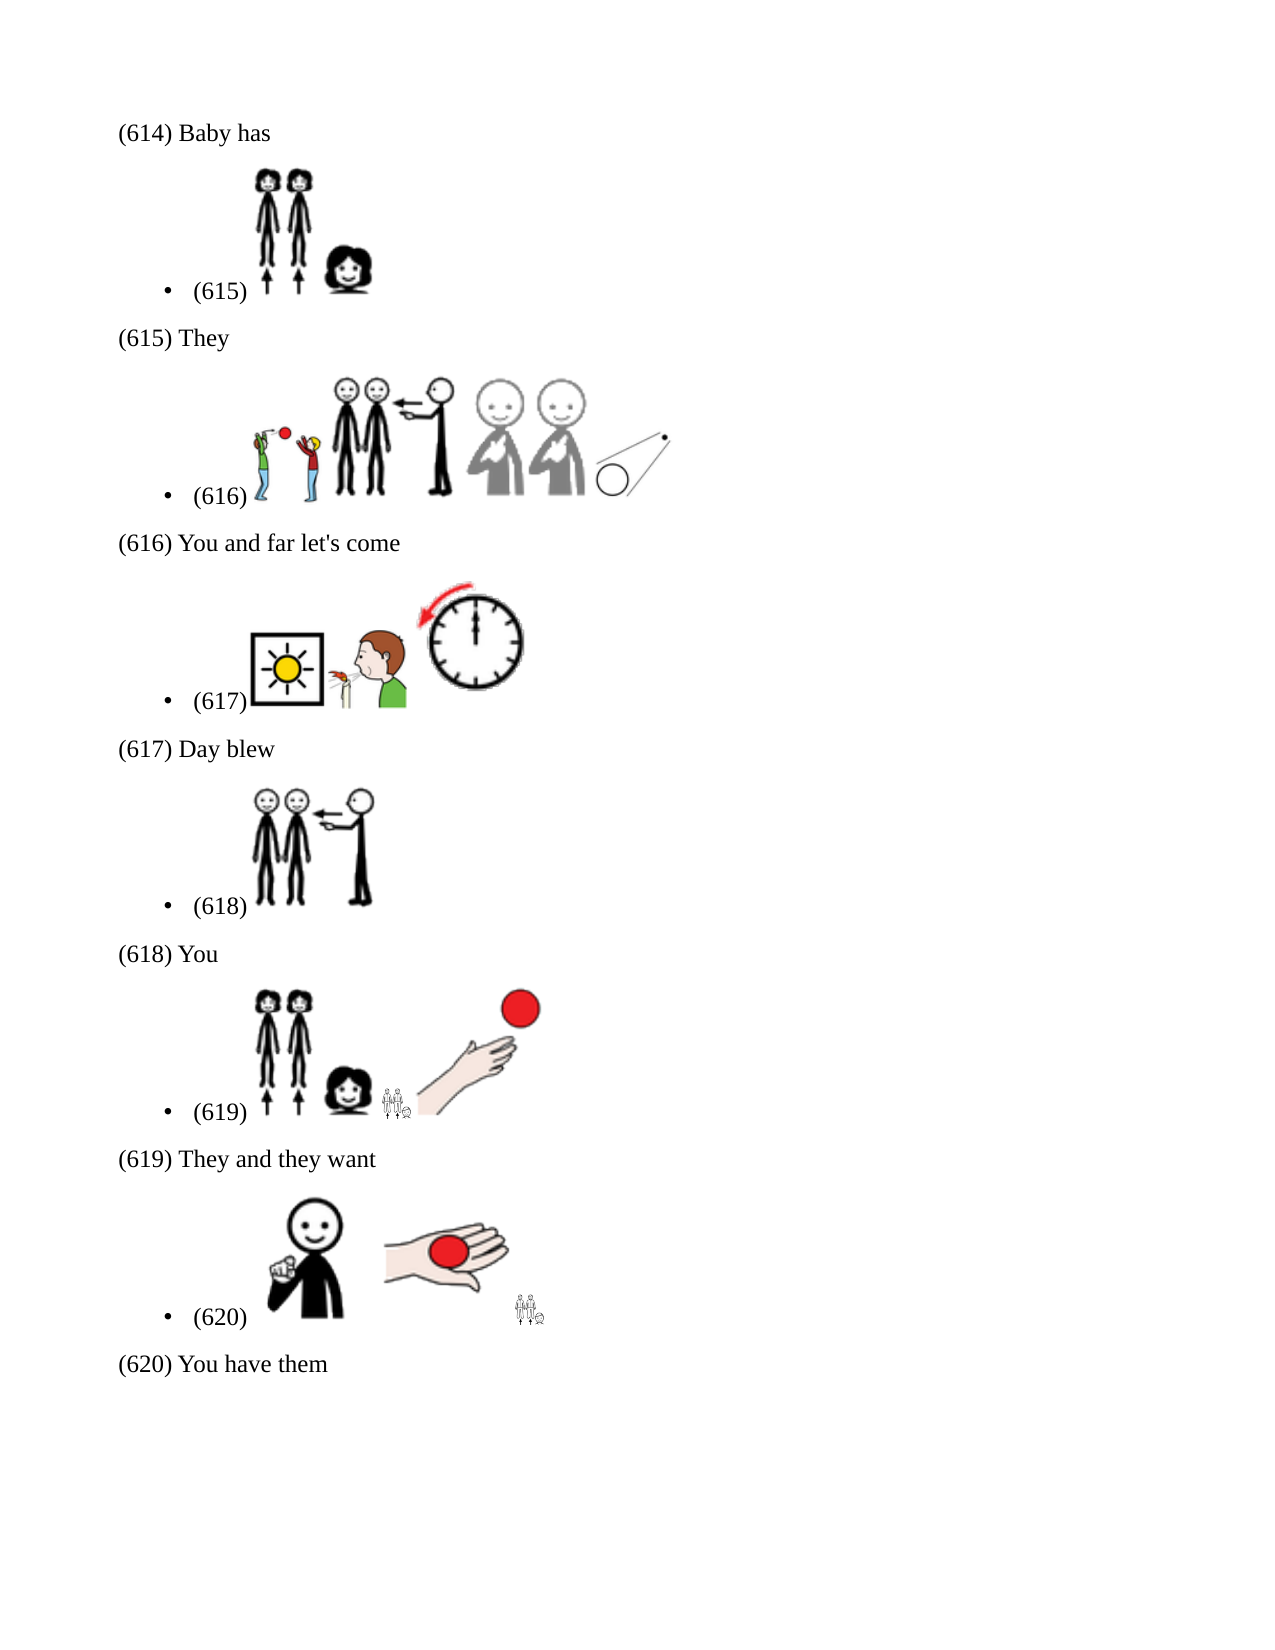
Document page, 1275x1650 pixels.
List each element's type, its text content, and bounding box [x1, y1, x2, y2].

text (616) You and far let's come [118, 528, 1157, 557]
list (619) [164, 987, 1157, 1125]
text (618) You [118, 939, 1157, 968]
picture [247, 165, 381, 299]
list (617) [164, 576, 1157, 715]
list (618) [164, 781, 1157, 920]
picture [247, 986, 546, 1120]
text (619) They and they want [118, 1144, 1157, 1173]
text (615) They [118, 323, 1157, 352]
list (620) [164, 1192, 1157, 1331]
picture [247, 576, 541, 710]
picture [247, 371, 674, 505]
text (614) Baby has [118, 118, 1157, 147]
picture [247, 781, 381, 915]
picture [247, 1191, 546, 1326]
text (617) Day blew [118, 734, 1157, 762]
list (616) [164, 371, 1157, 510]
list (615) [164, 166, 1157, 304]
text (620) You have them [118, 1349, 1157, 1378]
